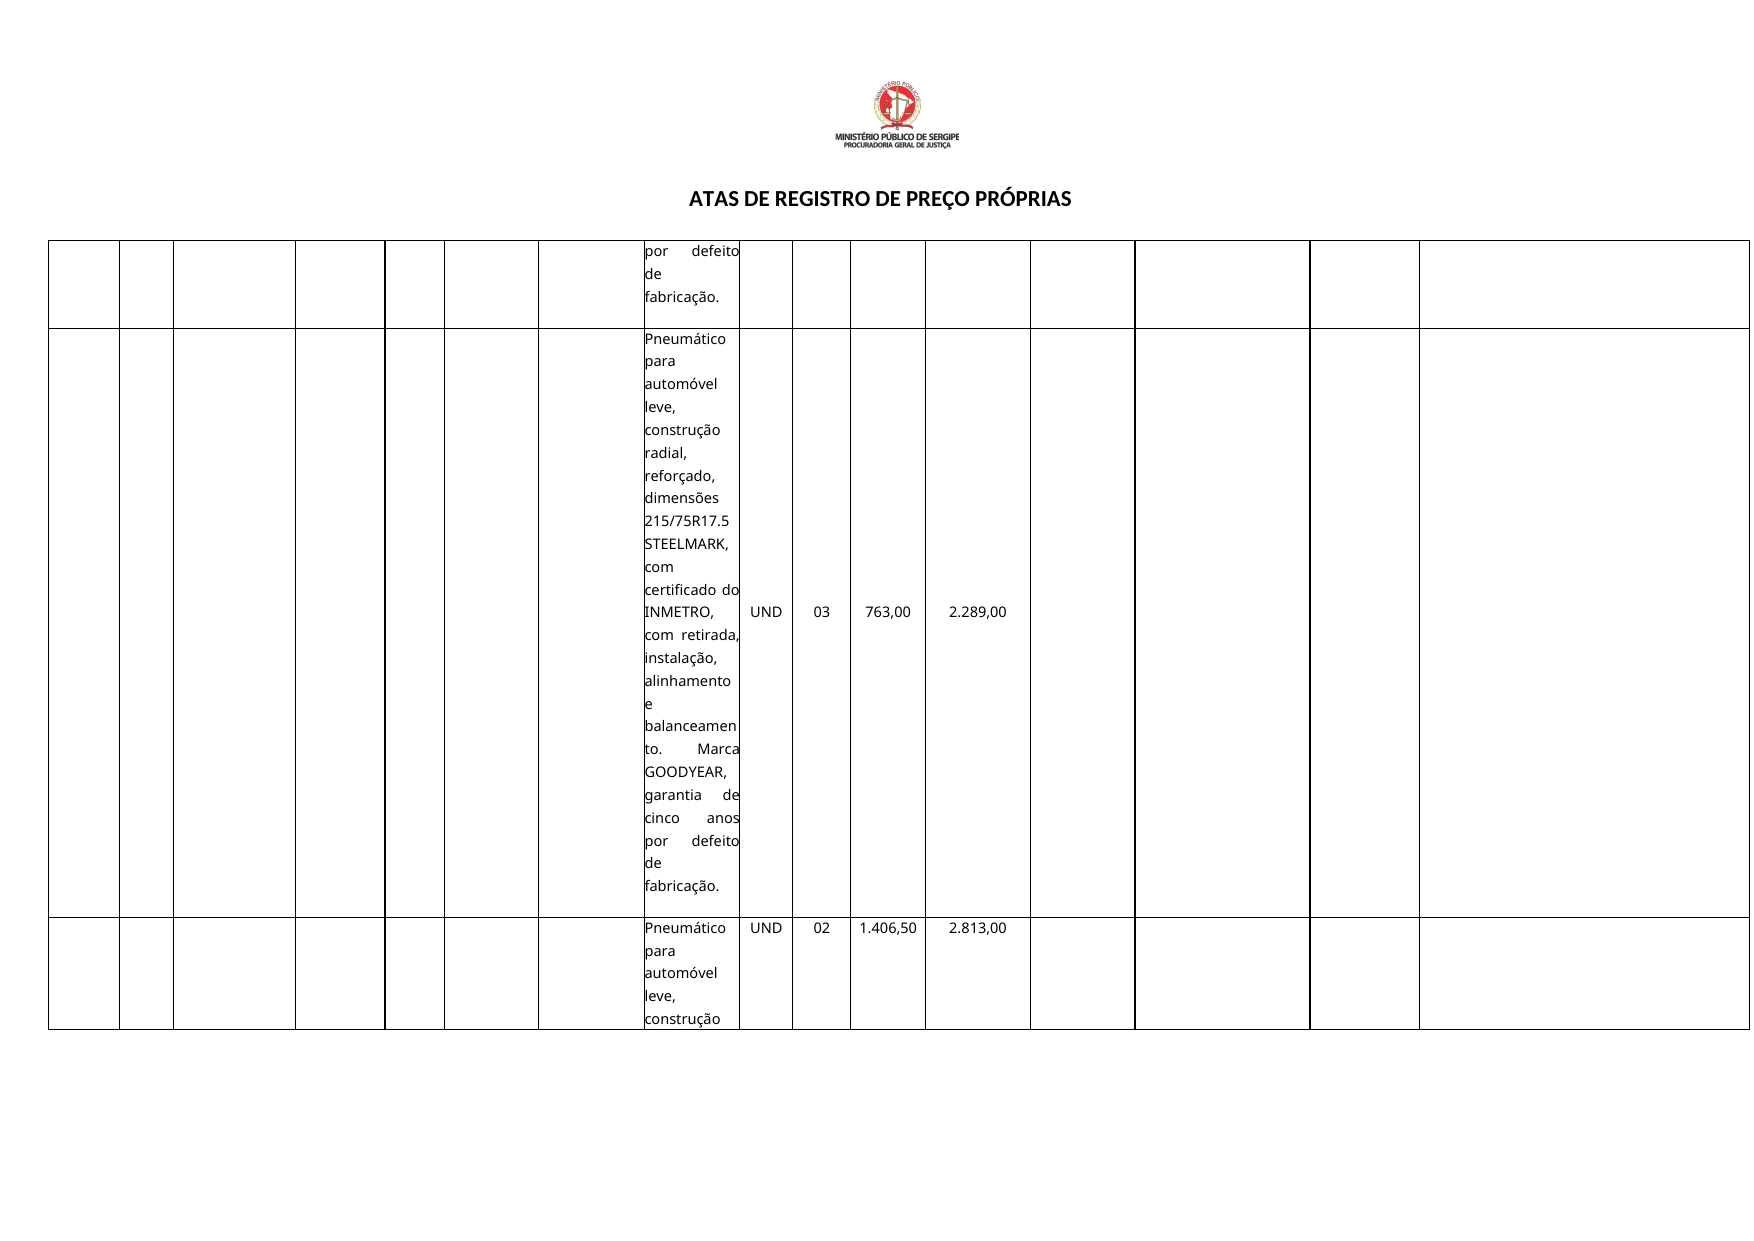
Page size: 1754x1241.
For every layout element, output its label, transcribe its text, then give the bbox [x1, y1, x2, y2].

table_cell [1136, 918, 1309, 1029]
table_cell 2.289,00 [926, 329, 1030, 917]
table_cell [296, 241, 384, 327]
table_cell Pneumático para automóvel leve, construção [645, 918, 739, 1029]
table_cell [1031, 329, 1134, 917]
table_cell [1420, 241, 1749, 327]
table_cell [174, 918, 295, 1029]
table_cell [120, 241, 173, 327]
table_cell [1311, 329, 1419, 917]
table_cell [445, 241, 538, 327]
table_cell [296, 918, 384, 1029]
table_cell [1420, 918, 1749, 1029]
table_cell [851, 241, 925, 327]
table_cell [296, 329, 384, 917]
table_cell [174, 241, 295, 327]
table_cell [386, 918, 444, 1029]
table_cell [793, 241, 850, 327]
table_cell 03 [793, 329, 850, 917]
table_cell [49, 329, 119, 917]
table_cell [926, 241, 1030, 327]
table_cell [1136, 329, 1309, 917]
table_cell [120, 918, 173, 1029]
table_cell Pneumático para automóvel leve, construção radial, reforçado, dimensões 215/75R17.5 STEELMARK, com certificado do INMETRO, com retirada, instalação, alinhamento e balanceamento. Marca GOODYEAR, garantia de cinco anos por defeito de fabricação. [645, 329, 739, 917]
table_cell [1031, 241, 1134, 327]
table_cell [1311, 241, 1419, 327]
table_cell UND [740, 918, 792, 1029]
table_cell [1136, 241, 1309, 327]
table_cell por defeito de fabricação. [645, 241, 739, 327]
table_cell [49, 241, 119, 327]
table_cell [1031, 918, 1134, 1029]
table_cell [445, 329, 538, 917]
table_cell [386, 329, 444, 917]
table_cell [1420, 329, 1749, 917]
table_cell [120, 329, 173, 917]
table_cell UND [740, 329, 792, 917]
table_cell [49, 918, 119, 1029]
table_cell [539, 329, 644, 917]
table_cell 2.813,00 [926, 918, 1030, 1029]
table_cell 02 [793, 918, 850, 1029]
table_cell [445, 918, 538, 1029]
table_cell [740, 241, 792, 327]
table_cell [539, 918, 644, 1029]
table_cell [1311, 918, 1419, 1029]
table_cell 763,00 [851, 329, 925, 917]
table_cell [539, 241, 644, 327]
picture [835, 81, 959, 149]
table_cell [174, 329, 295, 917]
table_cell 1.406,50 [851, 918, 925, 1029]
table_cell [386, 241, 444, 327]
